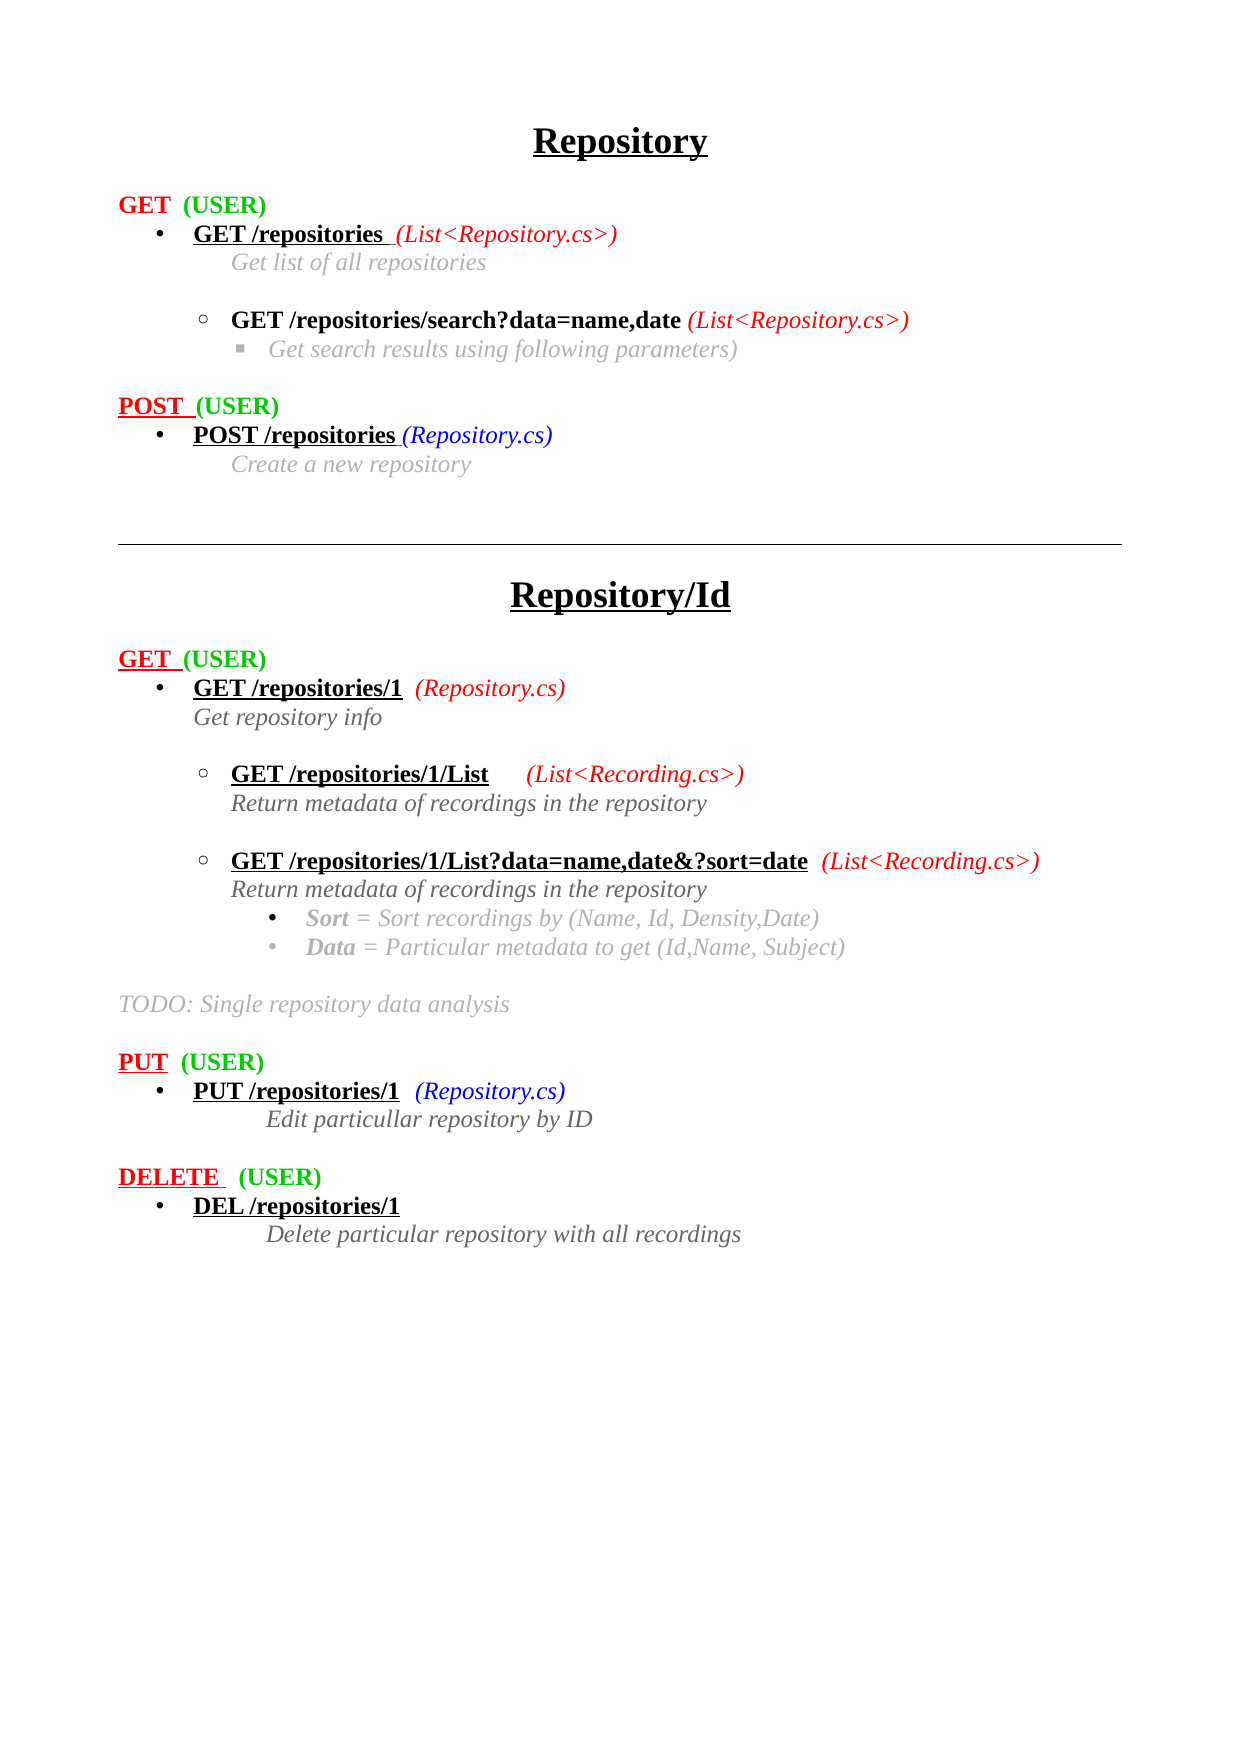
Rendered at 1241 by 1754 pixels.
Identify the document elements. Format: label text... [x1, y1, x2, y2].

list GET /repositories/search?data=name,date (List<Repository.cs>) [193, 305, 1122, 334]
text Repository [118, 118, 1122, 161]
text Delete particular repository with all recordings [266, 1219, 1122, 1248]
list Create a new repository [193, 449, 1122, 477]
list GET /repositories/1 (Repository.cs) [156, 673, 1122, 702]
list GET /repositories/1/List (List<Recording.cs>) [193, 759, 1122, 788]
list PUT /repositories/1 (Repository.cs) [156, 1076, 1122, 1104]
text TODO: Single repository data analysis [118, 989, 1122, 1018]
text PUT (USER) [118, 1047, 1122, 1076]
list GET /repositories/1/List?data=name,date&?sort=date (List<Recording.cs>) [193, 846, 1122, 874]
text GET (USER) [118, 644, 1122, 673]
text DELETE (USER) [118, 1162, 1122, 1191]
list Get search results using following parameters) [231, 334, 1122, 362]
list GET /repositories (List<Repository.cs>) [156, 219, 1122, 247]
text POST (USER) [118, 391, 1122, 420]
list Return metadata of recordings in the repository [193, 874, 1122, 903]
text Repository/Id [118, 573, 1122, 616]
list DEL /repositories/1 [156, 1191, 1122, 1219]
list Data = Particular metadata to get (Id,Name, Subject) [268, 932, 1122, 961]
list POST /repositories (Repository.cs) [156, 420, 1122, 449]
list Return metadata of recordings in the repository [193, 788, 1122, 846]
text Get repository info [118, 702, 1122, 731]
text GET (USER) [118, 190, 1122, 219]
list Sort = Sort recordings by (Name, Id, Density,Date) [268, 903, 1122, 932]
text Edit particullar repository by ID [266, 1104, 1122, 1133]
list Get list of all repositories [193, 247, 1122, 276]
